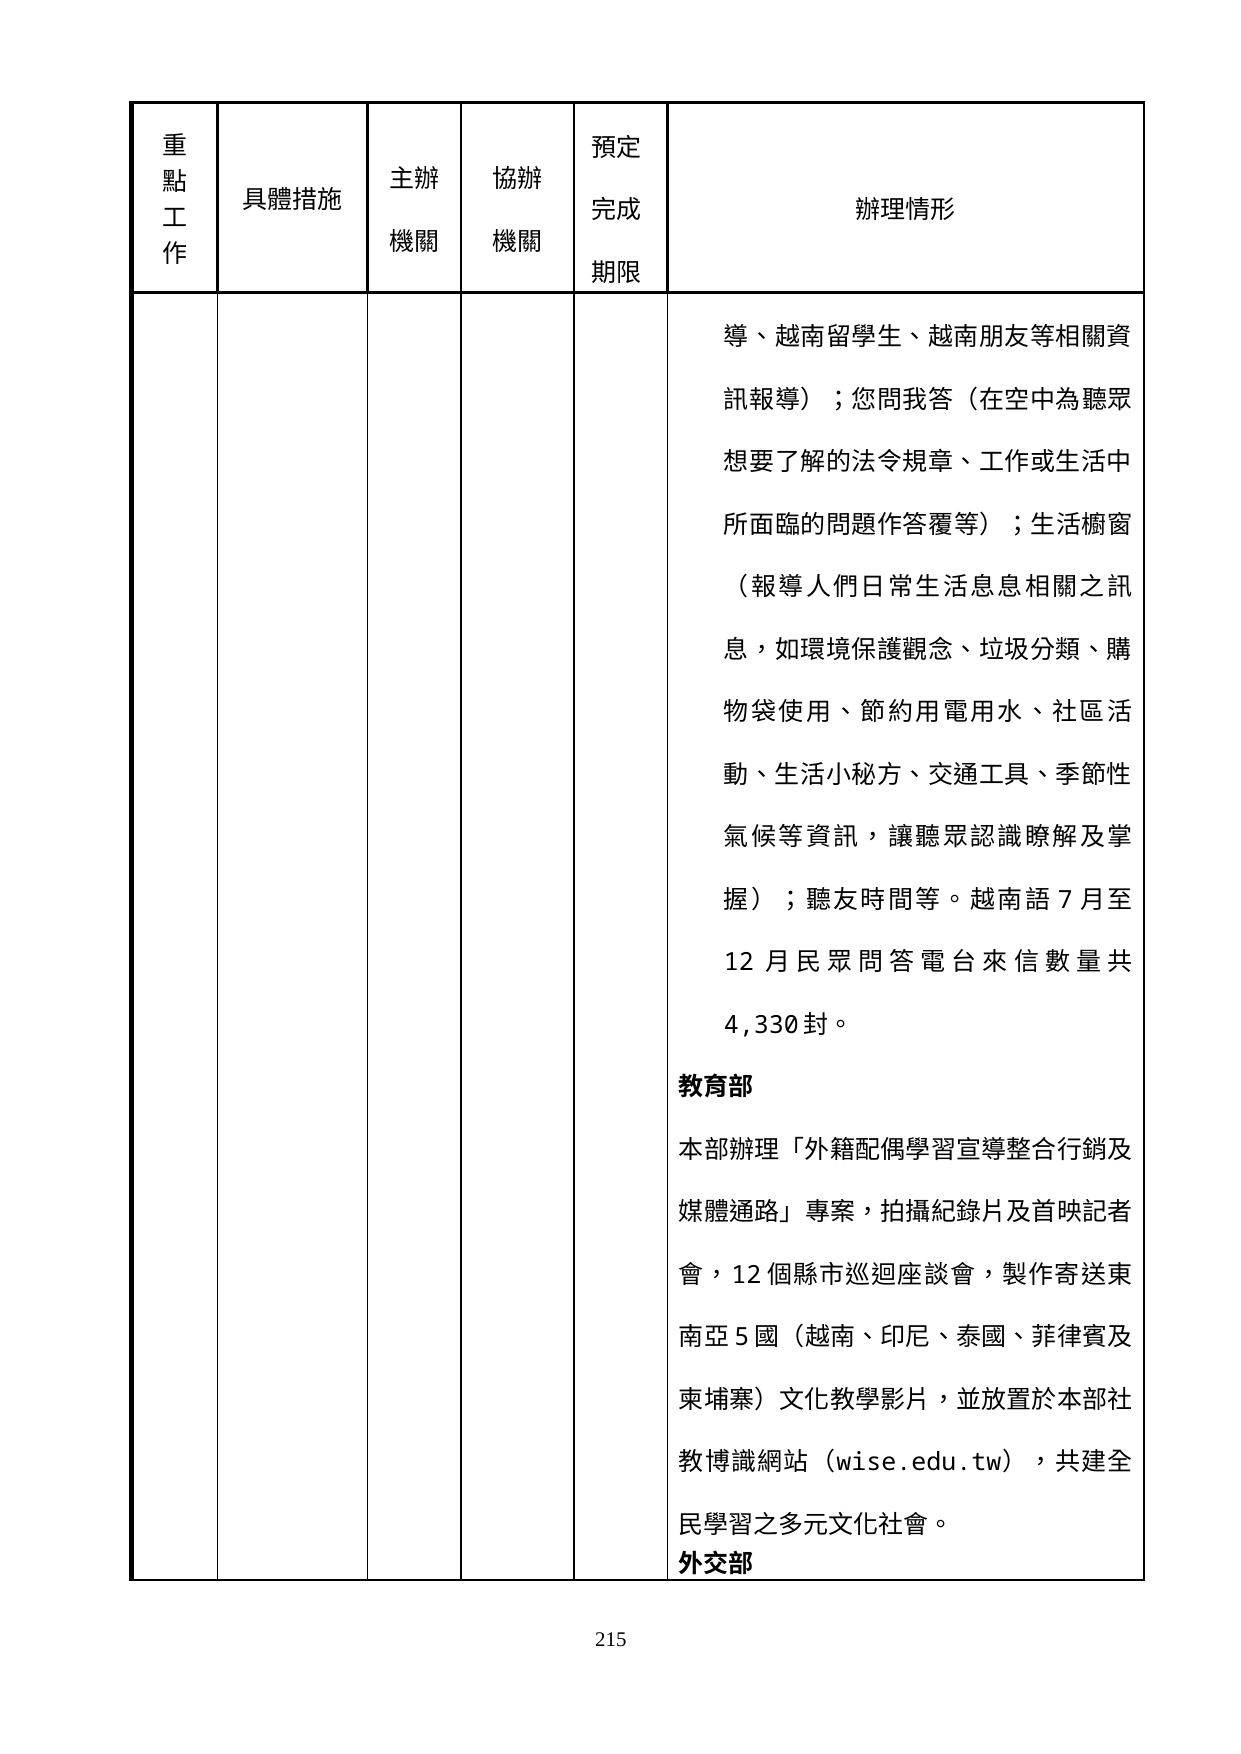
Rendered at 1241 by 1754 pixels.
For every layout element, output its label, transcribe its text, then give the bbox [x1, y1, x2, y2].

table_header 協辦 機關 [462, 104, 573, 291]
table_cell [134, 294, 217, 1579]
table_header 預定完成期限 [575, 104, 666, 291]
table_header 主辦 機關 [369, 104, 460, 291]
table_cell [575, 294, 667, 1579]
table_cell [368, 294, 460, 1579]
table_header 具體措施 [219, 104, 366, 291]
table_header 重點工作 [134, 104, 216, 291]
table_cell [462, 294, 573, 1579]
table_header 辦理情形 [669, 104, 1143, 291]
table_cell [218, 294, 367, 1579]
table_cell 導、越南留學生、越南朋友等相關資訊報導）；您問我答（在空中為聽眾想要了解的法令規章、工作或生活中所面臨的問題作答覆等）；生活櫥窗（報導人們日常生活息息相關之訊息，如環境保護觀念、垃圾分類、購物袋使用、節約用電用水、社區活動、生活小秘方、交通工具、季節性氣候等資訊，讓聽眾認識瞭解及掌握）；聽友時間等。越南語7月至12月民眾問答電台來信數量共4,330封。 教育部 本部辦理「外籍配偶學習宣導整合行銷及媒體通路」專案，拍攝紀錄片及首映記者會，12個縣市巡迴座談會，製作寄送東南亞5國（越南、印尼、泰國、菲律賓及柬埔寨）文化教學影片，並放置於本部社教博識網站（wise.edu.tw），共建全民學習之多元文化社會。 外交部 [668, 294, 1143, 1579]
